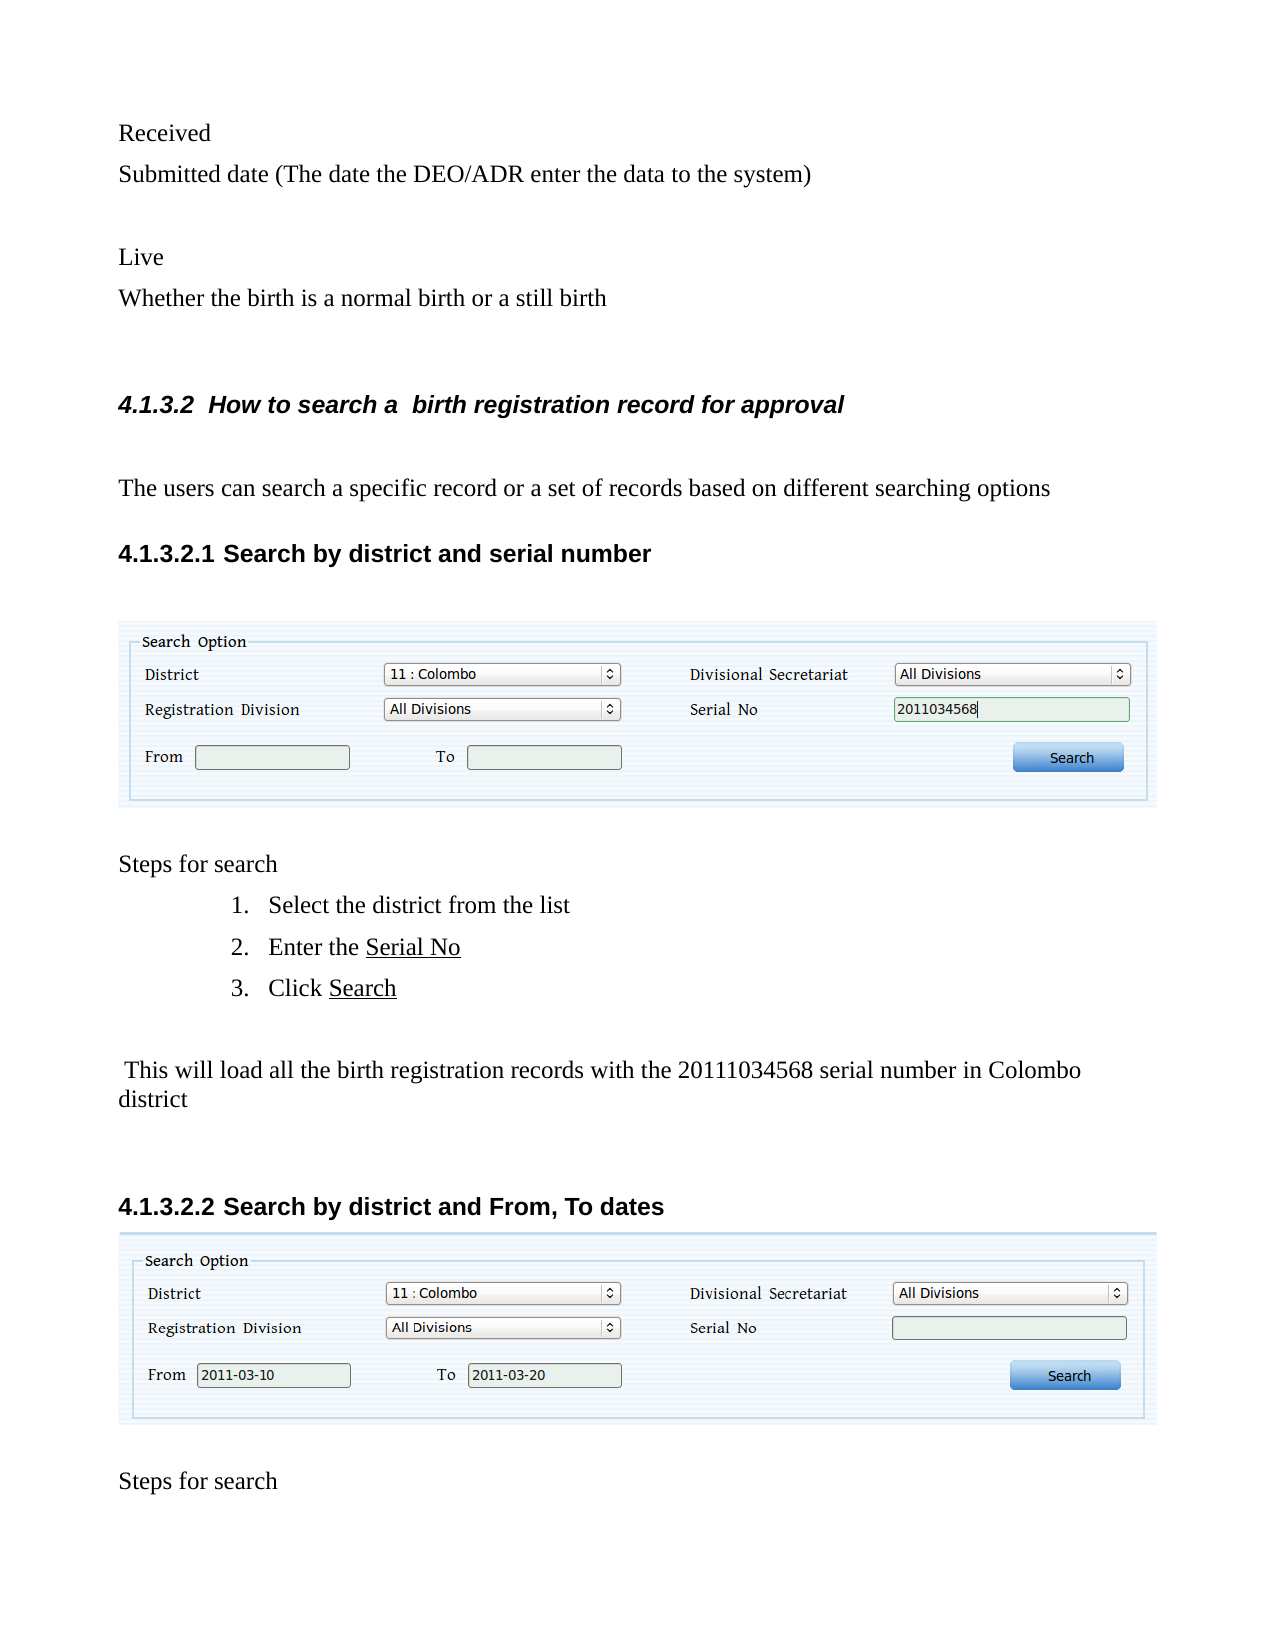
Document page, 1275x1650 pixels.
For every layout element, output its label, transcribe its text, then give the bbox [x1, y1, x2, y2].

subtitle How to search a birth registration record for approval [118, 391, 1157, 419]
text Received [118, 118, 1157, 147]
text This will load all the birth registration records with the 20111034568 serial number in Colombo district [118, 1055, 1157, 1113]
list Enter the Serial No [231, 932, 1157, 960]
picture [118, 621, 1157, 808]
picture [118, 1232, 1157, 1425]
text Steps for search [118, 1466, 1157, 1495]
subtitle Search by district and From, To dates [118, 1192, 1157, 1220]
text The users can search a specific record or a set of records based on different searching options [118, 473, 1157, 502]
text Submitted date (The date the DEO/ADR enter the data to the system) [118, 159, 1157, 188]
text Steps for search [118, 849, 1157, 878]
subtitle Search by district and serial number [118, 539, 1157, 568]
text Whether the birth is a normal birth or a still birth [118, 283, 1157, 312]
list Click Search [231, 973, 1157, 1002]
text Live [118, 242, 1157, 271]
list Select the district from the list [231, 890, 1157, 919]
